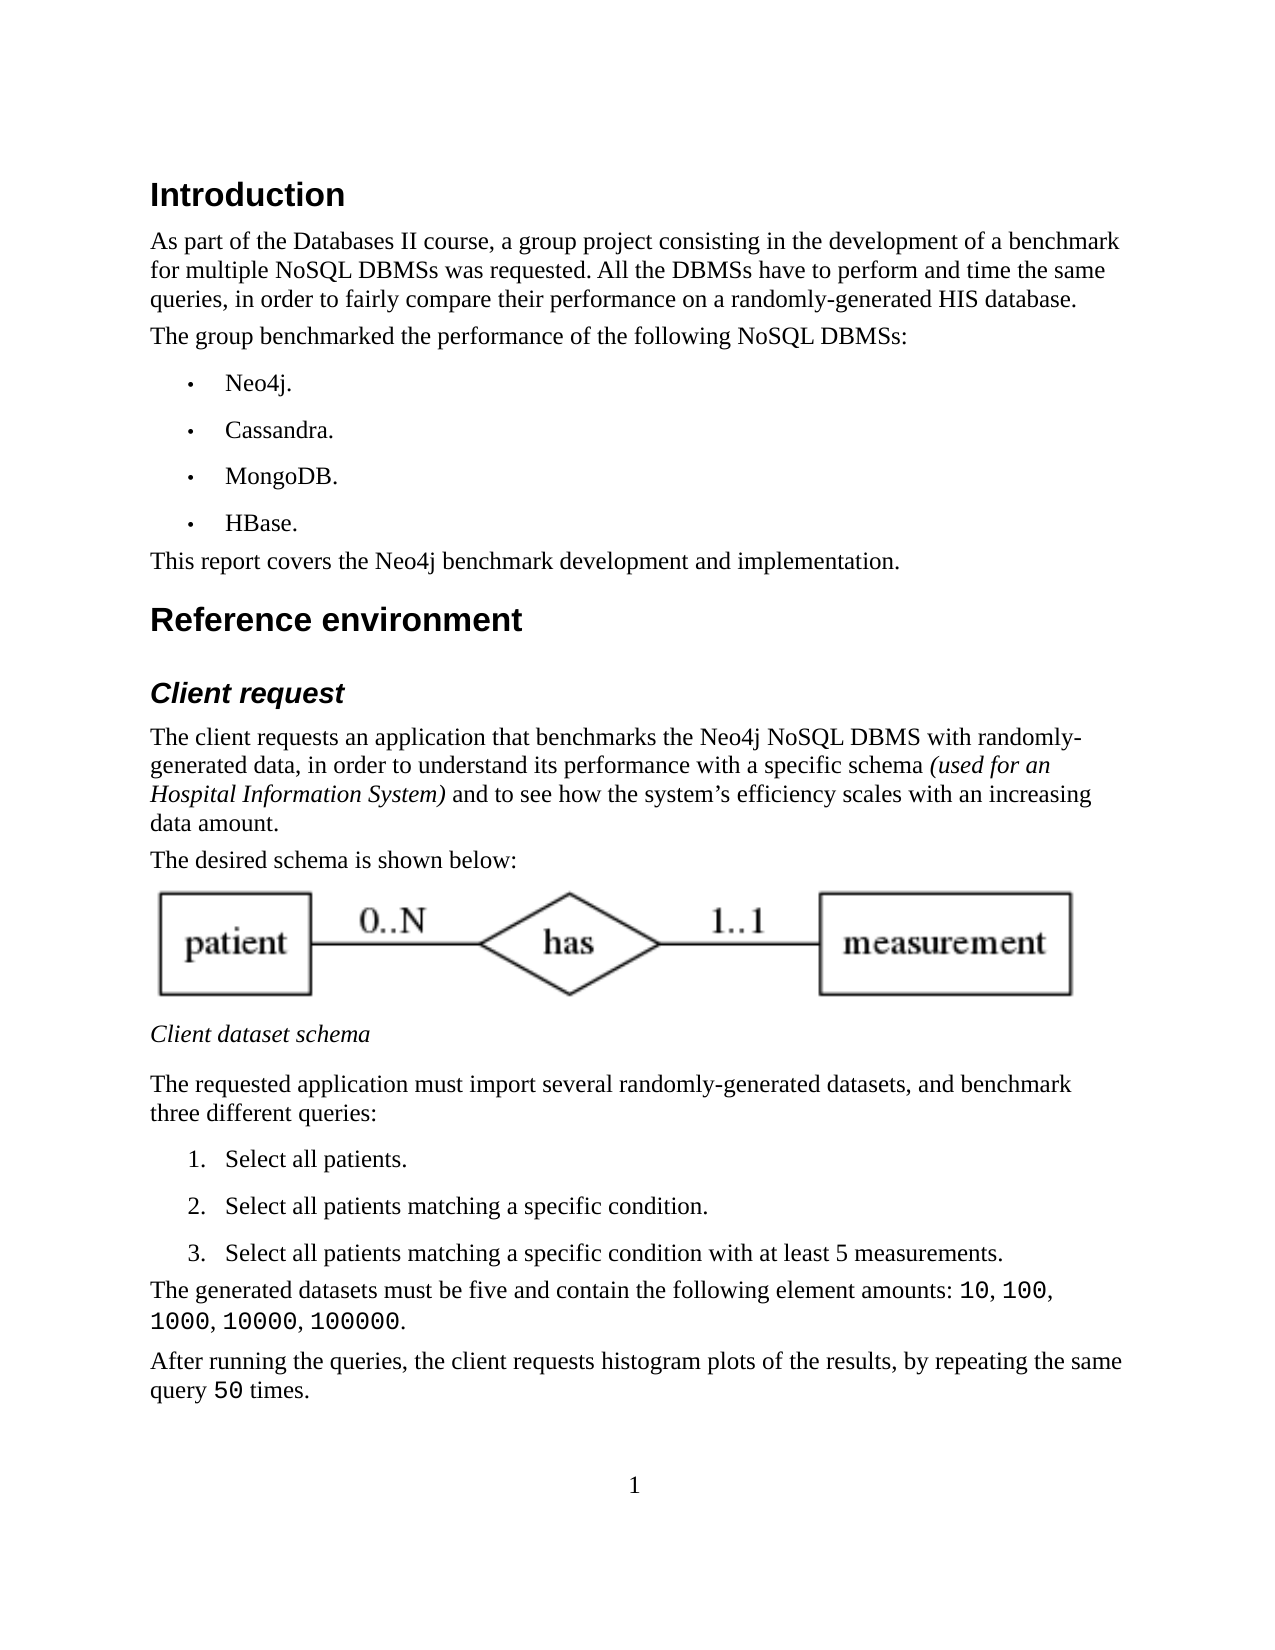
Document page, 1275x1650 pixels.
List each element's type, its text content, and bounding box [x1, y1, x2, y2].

text As part of the Databases II course, a group project consisting in the development of a benchmark for multiple NoSQL DBMSs was requested. All the DBMSs have to perform and time the same queries, in order to fairly compare their performance on a randomly-generated HIS database. [150, 226, 1125, 312]
text The group benchmarked the performance of the following NoSQL DBMSs: [150, 321, 1125, 350]
list Select all patients. [187, 1144, 1125, 1173]
text Client dataset schema [150, 1019, 1125, 1047]
picture [150, 883, 1082, 1007]
list Select all patients matching a specific condition. [187, 1191, 1125, 1220]
text After running the queries, the client requests histogram plots of the results, by repeating the same query 50 times. [150, 1346, 1125, 1406]
list Cassandra. [187, 415, 1125, 443]
subtitle Introduction [150, 175, 1125, 214]
list Neo4j. [187, 368, 1125, 397]
text The generated datasets must be five and contain the following element amounts: 10, 100, 1000, 10000, 100000. [150, 1275, 1125, 1337]
subtitle Reference environment [150, 599, 1125, 638]
subtitle Client request [150, 676, 1125, 709]
text The desired schema is shown below: [150, 846, 1125, 874]
list Select all patients matching a specific condition with at least 5 measurements. [187, 1238, 1125, 1266]
list MongoDB. [187, 461, 1125, 490]
text This report covers the Neo4j benchmark development and implementation. [150, 546, 1125, 574]
list HBase. [187, 508, 1125, 537]
text The requested application must import several randomly-generated datasets, and benchmark three different queries: [150, 1069, 1125, 1126]
text The client requests an application that benchmarks the Neo4j NoSQL DBMS with randomly-generated data, in order to understand its performance with a specific schema (used for an Hospital Information System) and to see how the system’s efficiency scales with an increasing data amount. [150, 722, 1125, 837]
